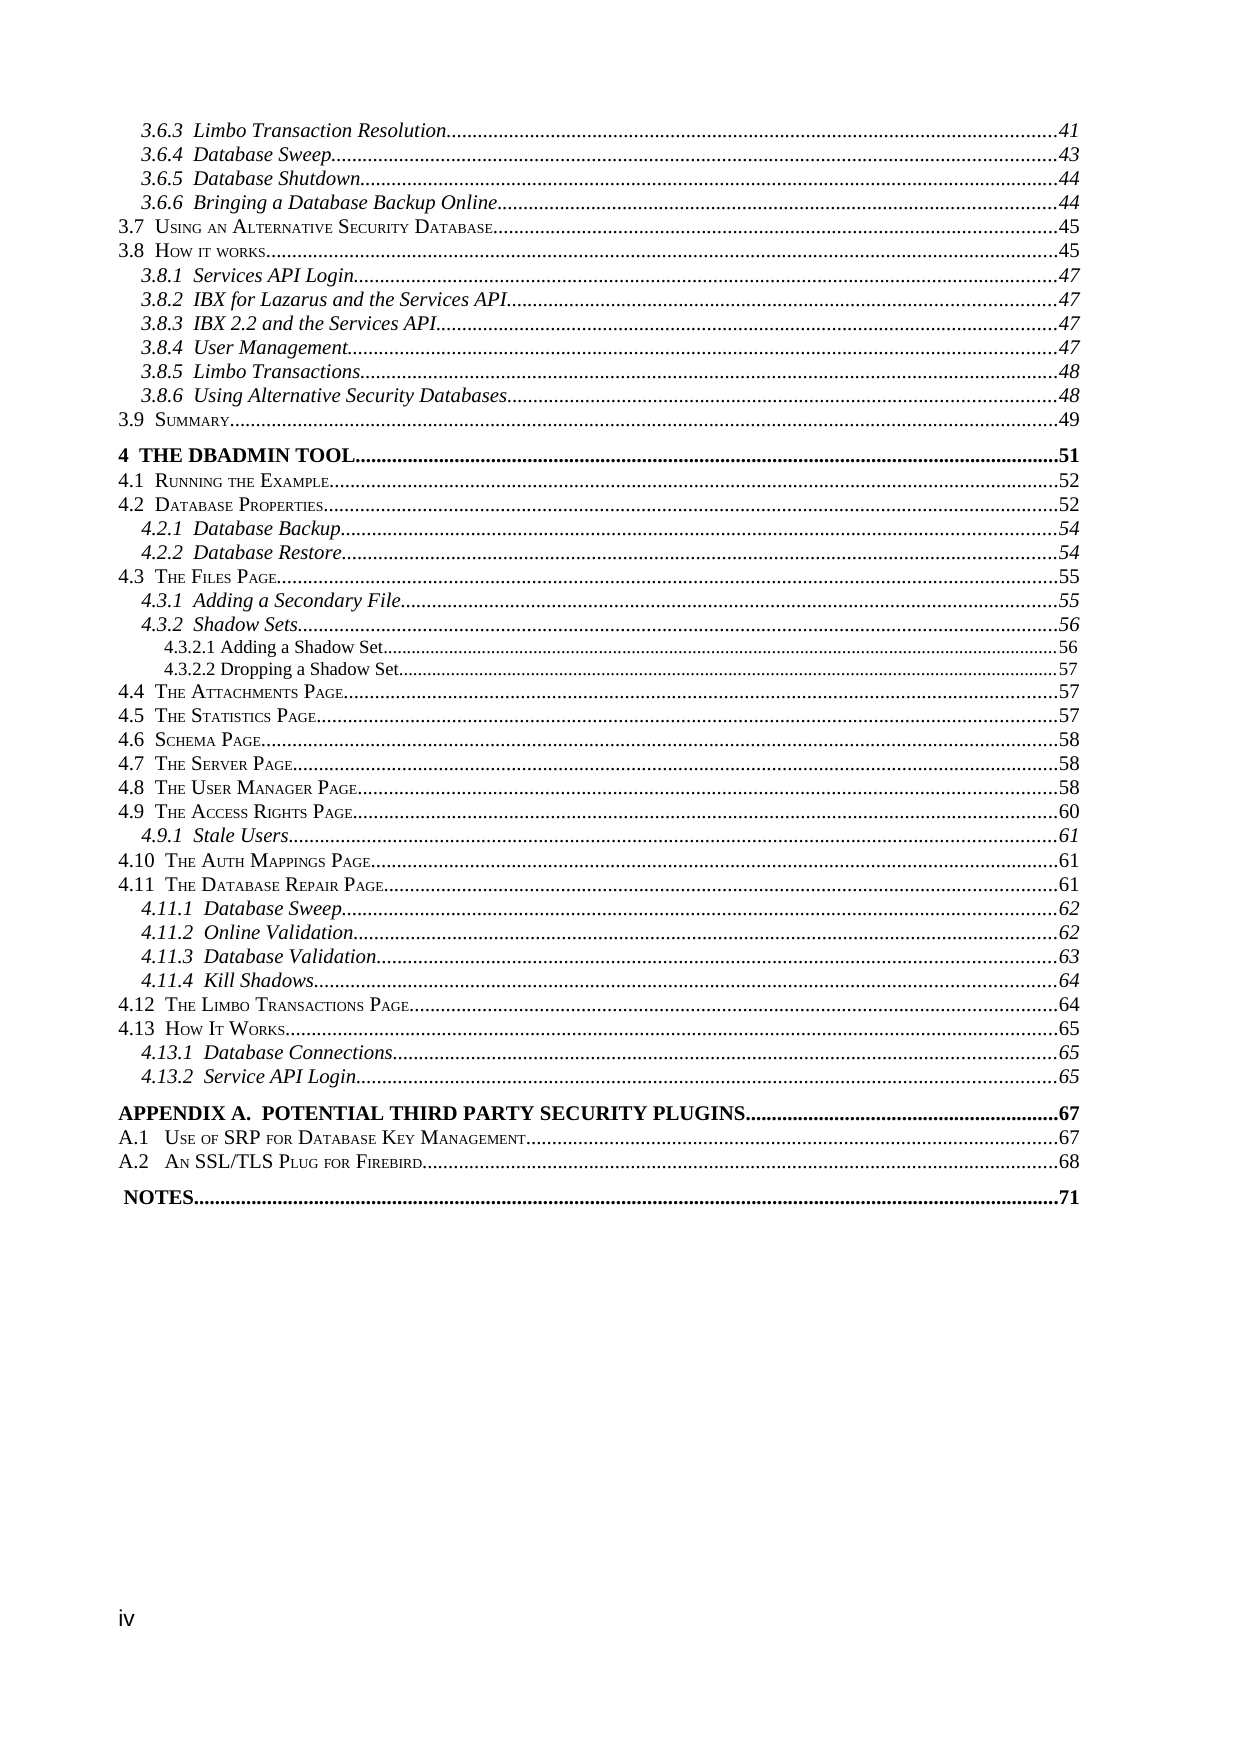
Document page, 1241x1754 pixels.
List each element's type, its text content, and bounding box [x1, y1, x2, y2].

text 3.6.3 Limbo Transaction Resolution 41 [141, 118, 1122, 142]
text 4.13.2 Service API Login 65 [141, 1064, 1122, 1088]
text 4.10 The Auth Mappings Page 61 [118, 847, 1122, 872]
text Notes 71 [118, 1185, 1122, 1209]
text 4.12 The Limbo Transactions Page 64 [118, 992, 1122, 1016]
text 3.8.2 IBX for Lazarus and the Services API 47 [141, 287, 1122, 311]
text A.1 Use of SRP for Database Key Management 67 [118, 1125, 1122, 1149]
text 4.3.2.2 Dropping a Shadow Set 57 [164, 657, 1122, 679]
text 3.8.6 Using Alternative Security Databases 48 [141, 383, 1122, 407]
text 3.7 Using an Alternative Security Database 45 [118, 214, 1122, 238]
text 4.9 The Access Rights Page 60 [118, 799, 1122, 823]
text 4.2 Database Properties 52 [118, 492, 1122, 516]
text Appendix A. Potential Third Party Security Plugins 67 [118, 1101, 1122, 1125]
text 4.3.2 Shadow Sets 56 [141, 612, 1122, 636]
text 3.9 Summary 49 [118, 407, 1122, 431]
text 3.6.4 Database Sweep 43 [141, 142, 1122, 166]
text 4.3.2.1 Adding a Shadow Set 56 [164, 636, 1122, 657]
text 4.1 Running the Example 52 [118, 467, 1122, 492]
text 4.5 The Statistics Page 57 [118, 703, 1122, 727]
text 4.9.1 Stale Users 61 [141, 823, 1122, 847]
text 3.8.3 IBX 2.2 and the Services API 47 [141, 311, 1122, 335]
text 3.8.4 User Management 47 [141, 335, 1122, 359]
text 4.11.3 Database Validation 63 [141, 944, 1122, 968]
text 4 The DBAdmin Tool 51 [118, 443, 1122, 467]
text 4.8 The User Manager Page 58 [118, 775, 1122, 799]
text 3.8 How it works 45 [118, 238, 1122, 262]
text 3.8.5 Limbo Transactions 48 [141, 359, 1122, 383]
text 4.7 The Server Page 58 [118, 751, 1122, 775]
text 4.2.1 Database Backup 54 [141, 516, 1122, 540]
text 3.6.6 Bringing a Database Backup Online 44 [141, 190, 1122, 214]
text 4.11.1 Database Sweep 62 [141, 896, 1122, 920]
text 4.3 The Files Page 55 [118, 564, 1122, 588]
text A.2 An SSL/TLS Plug for Firebird 68 [118, 1149, 1122, 1173]
text 4.13 How It Works 65 [118, 1016, 1122, 1040]
text 3.6.5 Database Shutdown 44 [141, 166, 1122, 190]
text 4.6 Schema Page 58 [118, 727, 1122, 751]
text 4.13.1 Database Connections 65 [141, 1040, 1122, 1064]
text 4.2.2 Database Restore 54 [141, 540, 1122, 564]
text 4.11 The Database Repair Page 61 [118, 872, 1122, 896]
text 4.11.4 Kill Shadows 64 [141, 968, 1122, 992]
text 4.4 The Attachments Page 57 [118, 679, 1122, 703]
text 3.8.1 Services API Login 47 [141, 262, 1122, 287]
text 4.11.2 Online Validation 62 [141, 920, 1122, 944]
text 4.3.1 Adding a Secondary File 55 [141, 588, 1122, 612]
